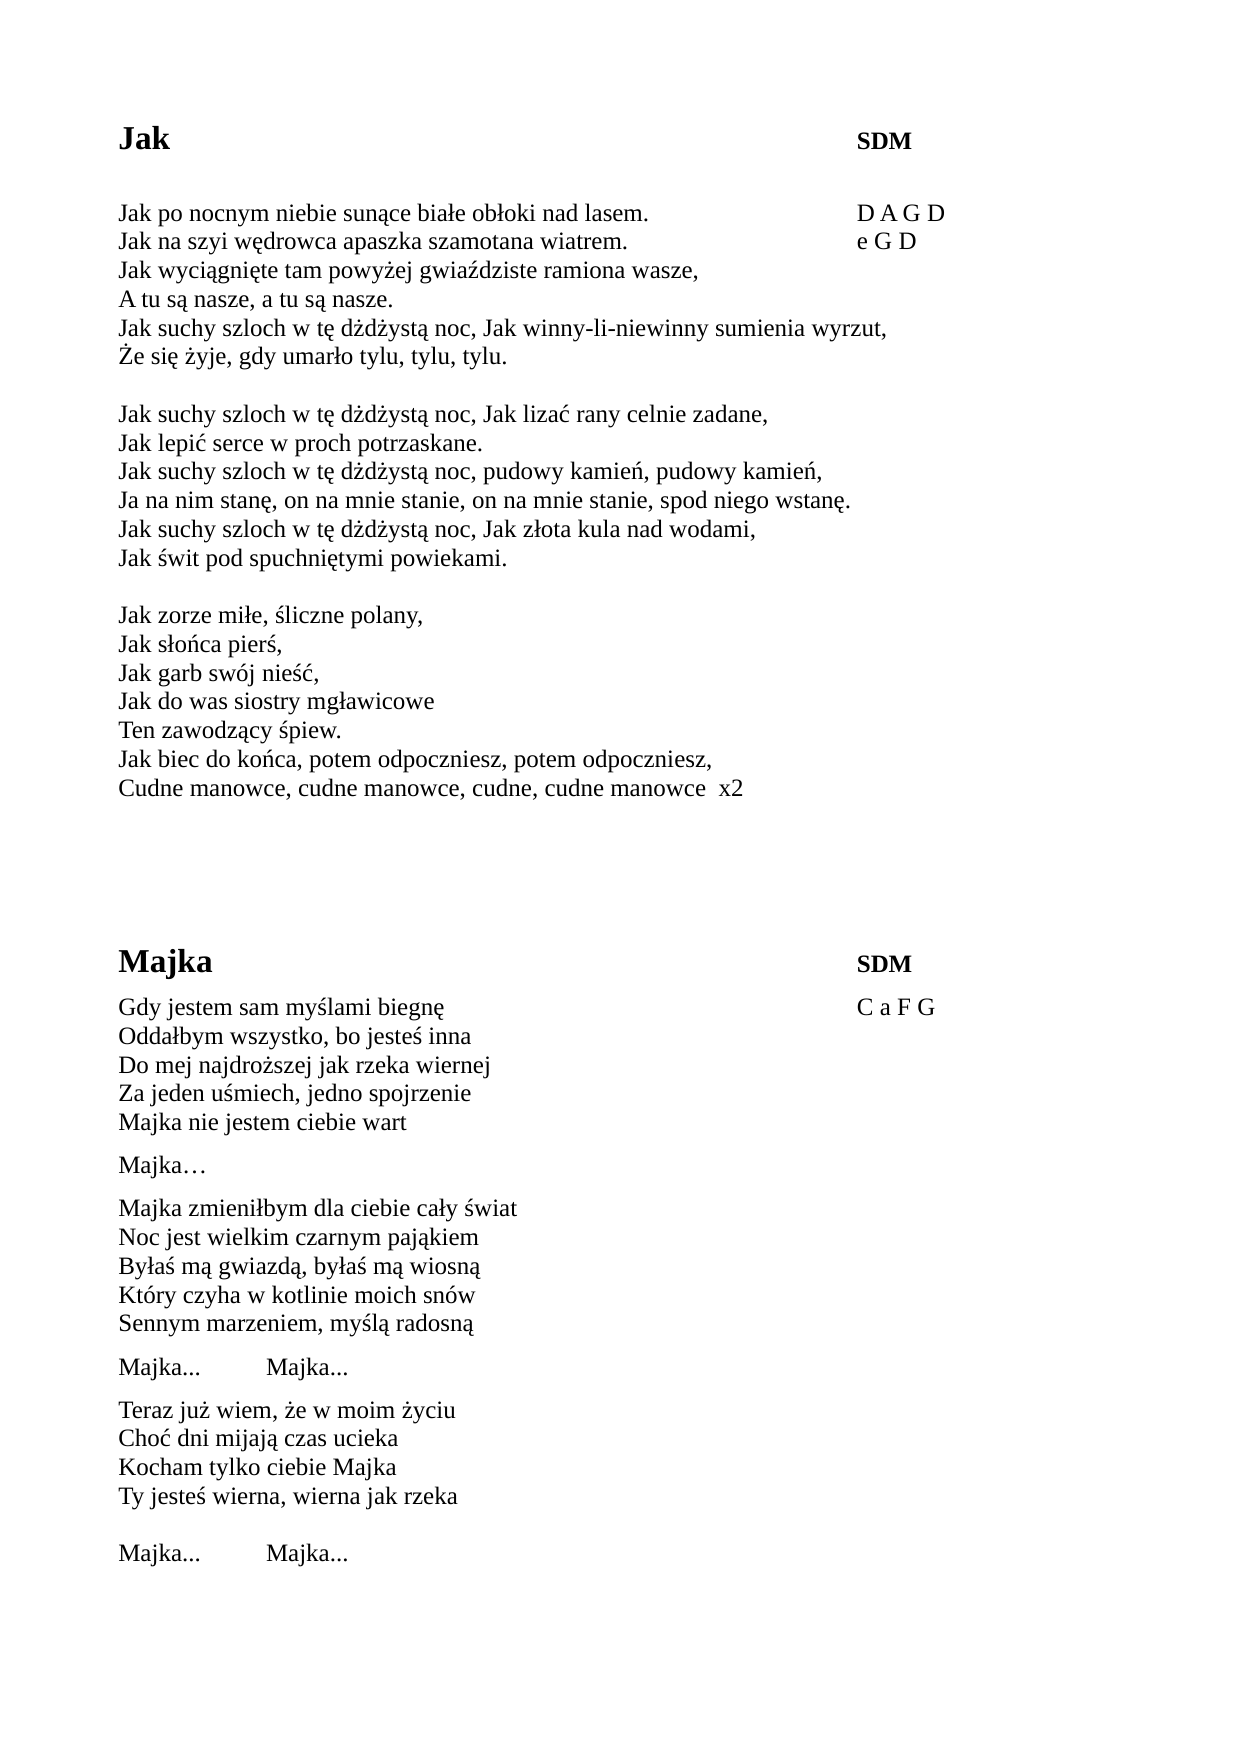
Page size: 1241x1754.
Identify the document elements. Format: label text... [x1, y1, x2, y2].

text Jak lepić serce w proch potrzaskane. [118, 428, 1122, 456]
text Jak na szyi wędrowca apaszka szamotana wiatrem. e G D [118, 226, 1122, 255]
text Majka zmieniłbym dla ciebie cały świat [118, 1193, 1122, 1222]
text Ja na nim stanę, on na mnie stanie, on na mnie stanie, spod niego wstanę. [118, 485, 1122, 514]
text Który czyha w kotlinie moich snów [118, 1280, 1122, 1308]
text Do mej najdroższej jak rzeka wiernej [118, 1050, 1122, 1078]
text Majka… [118, 1150, 1122, 1179]
text Choć dni mijają czas ucieka [118, 1423, 1122, 1452]
text Jak garb swój nieść, [118, 658, 1122, 686]
text Noc jest wielkim czarnym pająkiem [118, 1222, 1122, 1251]
text Jak zorze miłe, śliczne polany, [118, 600, 1122, 629]
subtitle Jak SDM [118, 118, 1122, 156]
text Majka nie jestem ciebie wart [118, 1107, 1122, 1136]
text Ty jesteś wierna, wierna jak rzeka [118, 1481, 1122, 1510]
text Jak po nocnym niebie sunące białe obłoki nad lasem. D A G D [118, 198, 1122, 226]
text Kocham tylko ciebie Majka [118, 1452, 1122, 1481]
text Byłaś mą gwiazdą, byłaś mą wiosną [118, 1251, 1122, 1280]
text A tu są nasze, a tu są nasze. [118, 284, 1122, 313]
text Oddałbym wszystko, bo jesteś inna [118, 1021, 1122, 1050]
text Jak suchy szloch w tę dżdżystą noc, Jak winny-li-niewinny sumienia wyrzut, [118, 313, 1122, 341]
text Majka... Majka... [118, 1538, 1122, 1567]
text Sennym marzeniem, myślą radosną [118, 1308, 1122, 1337]
text Jak słońca pierś, [118, 629, 1122, 658]
text Majka... Majka... [118, 1352, 1122, 1380]
text Jak suchy szloch w tę dżdżystą noc, Jak złota kula nad wodami, [118, 514, 1122, 543]
text Jak do was siostry mgławicowe [118, 686, 1122, 715]
text Że się żyje, gdy umarło tylu, tylu, tylu. [118, 341, 1122, 370]
subtitle Majka SDM [118, 941, 1122, 980]
text Jak suchy szloch w tę dżdżystą noc, Jak lizać rany celnie zadane, [118, 399, 1122, 428]
text Teraz już wiem, że w moim życiu [118, 1395, 1122, 1423]
text Za jeden uśmiech, jedno spojrzenie [118, 1078, 1122, 1107]
text Ten zawodzący śpiew. [118, 715, 1122, 744]
text Jak wyciągnięte tam powyżej gwiaździste ramiona wasze, [118, 255, 1122, 284]
text Gdy jestem sam myślami biegnę C a F G [118, 992, 1122, 1021]
text Jak biec do końca, potem odpoczniesz, potem odpoczniesz, [118, 744, 1122, 773]
text Jak suchy szloch w tę dżdżystą noc, pudowy kamień, pudowy kamień, [118, 456, 1122, 485]
text Cudne manowce, cudne manowce, cudne, cudne manowce x2 [118, 773, 1122, 801]
text Jak świt pod spuchniętymi powiekami. [118, 543, 1122, 571]
